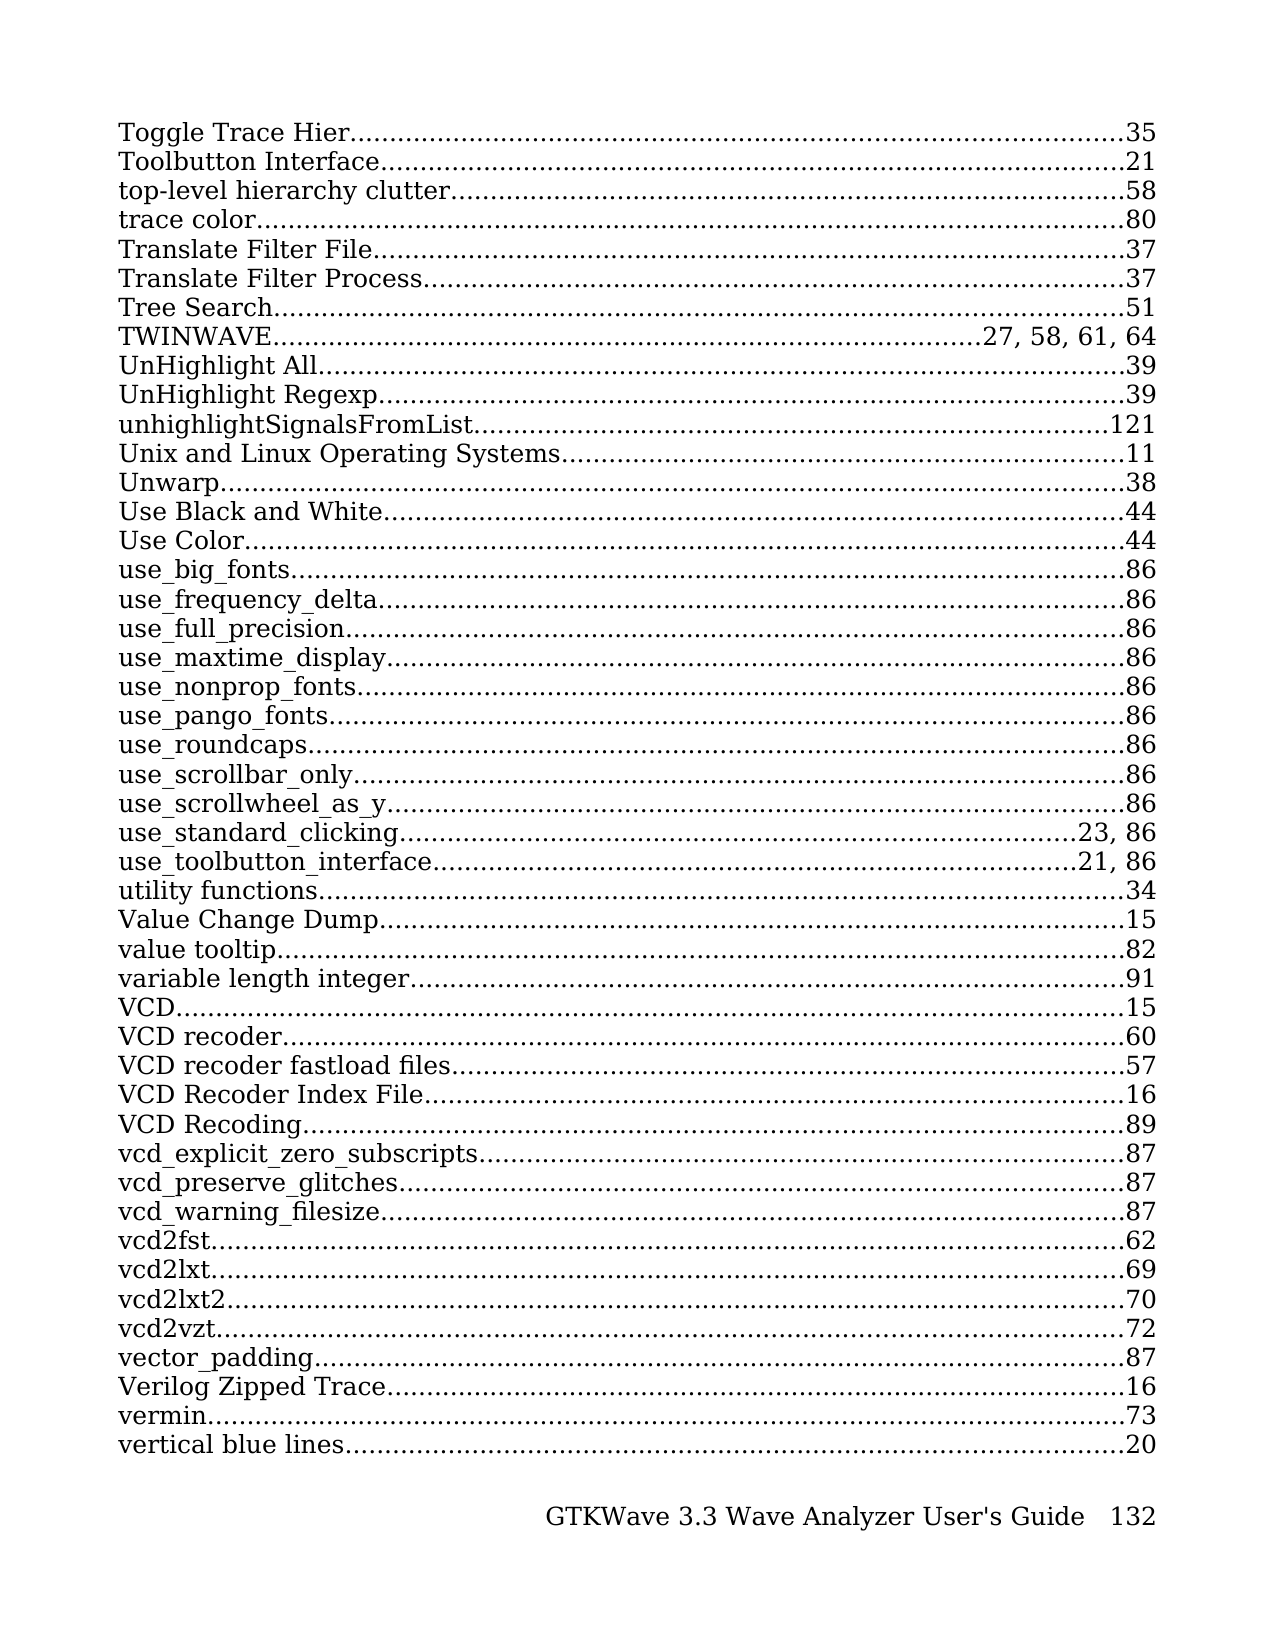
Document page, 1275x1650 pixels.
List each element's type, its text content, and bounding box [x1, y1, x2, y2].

text VCD recoder 60 [118, 1022, 1157, 1051]
text value tooltip 82 [118, 935, 1157, 964]
text use_roundcaps 86 [118, 731, 1157, 760]
text variable length integer 91 [118, 964, 1157, 993]
text use_standard_clicking 23, 86 [118, 818, 1157, 847]
text UnHighlight All 39 [118, 351, 1157, 381]
text unhighlightSignalsFromList 121 [118, 410, 1157, 439]
text vcd_warning_filesize 87 [118, 1197, 1157, 1226]
text vcd2vzt 72 [118, 1314, 1157, 1343]
text Verilog Zipped Trace 16 [118, 1372, 1157, 1401]
text TWINWAVE 27, 58, 61, 64 [118, 322, 1157, 351]
text Use Color 44 [118, 526, 1157, 556]
text use_frequency_delta 86 [118, 585, 1157, 614]
text use_nonprop_fonts 86 [118, 672, 1157, 701]
text Unwarp 38 [118, 468, 1157, 497]
text Value Change Dump 15 [118, 906, 1157, 935]
text vermin 73 [118, 1401, 1157, 1431]
text Unix and Linux Operating Systems 11 [118, 439, 1157, 468]
text Toggle Trace Hier 35 [118, 118, 1157, 147]
text VCD Recoder Index File 16 [118, 1081, 1157, 1110]
text vcd2lxt 69 [118, 1256, 1157, 1285]
text use_toolbutton_interface 21, 86 [118, 847, 1157, 876]
text vcd2lxt2 70 [118, 1285, 1157, 1314]
text use_scrollwheel_as_y 86 [118, 789, 1157, 818]
text use_pango_fonts 86 [118, 701, 1157, 731]
text vertical blue lines 20 [118, 1431, 1157, 1460]
text use_big_fonts 86 [118, 556, 1157, 585]
text Use Black and White 44 [118, 497, 1157, 526]
text UnHighlight Regexp 39 [118, 381, 1157, 410]
text vcd_explicit_zero_subscripts 87 [118, 1139, 1157, 1168]
text VCD recoder fastload files 57 [118, 1051, 1157, 1081]
text use_full_precision 86 [118, 614, 1157, 643]
text Translate Filter File 37 [118, 235, 1157, 264]
text vcd_preserve_glitches 87 [118, 1168, 1157, 1197]
text VCD 15 [118, 993, 1157, 1022]
text use_scrollbar_only 86 [118, 760, 1157, 789]
text Translate Filter Process 37 [118, 264, 1157, 293]
text vcd2fst 62 [118, 1226, 1157, 1256]
text vector_padding 87 [118, 1343, 1157, 1372]
text Toolbutton Interface 21 [118, 147, 1157, 176]
text VCD Recoding 89 [118, 1110, 1157, 1139]
text Tree Search 51 [118, 293, 1157, 322]
text trace color 80 [118, 206, 1157, 235]
text top-level hierarchy clutter 58 [118, 176, 1157, 206]
text utility functions 34 [118, 876, 1157, 906]
text use_maxtime_display 86 [118, 643, 1157, 672]
